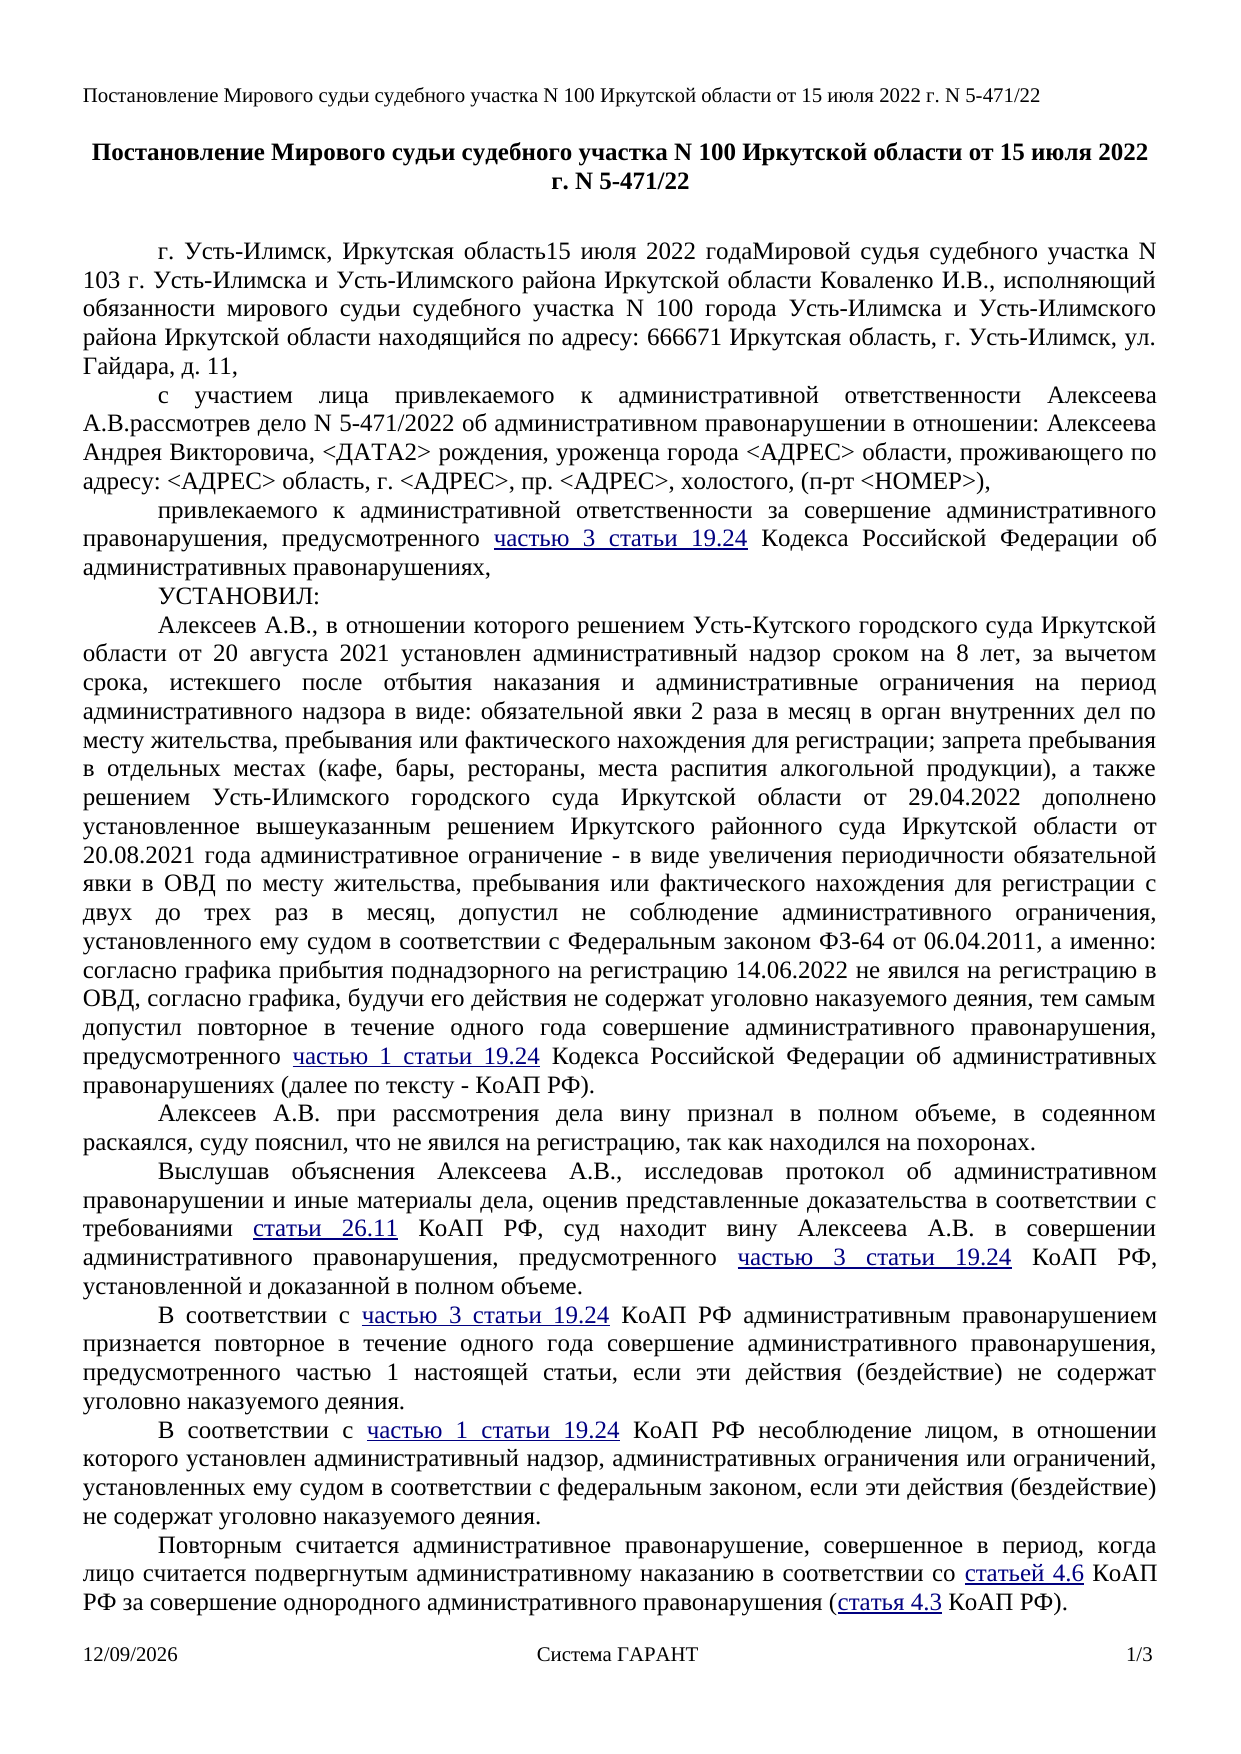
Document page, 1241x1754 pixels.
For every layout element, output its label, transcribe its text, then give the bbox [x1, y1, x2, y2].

text УСТАНОВИЛ: [83, 581, 1157, 610]
text В соответствии с частью 3 статьи 19.24 КоАП РФ административным правонарушением признается повторное в течение одного года совершение административного правонарушения, предусмотренного частью 1 настоящей статьи, если эти действия (бездействие) не содержат уголовно наказуемого деяния. [83, 1300, 1157, 1415]
text Повторным считается административное правонарушение, совершенное в период, когда лицо считается подвергнутым административному наказанию в соответствии со статьей 4.6 КоАП РФ за совершение однородного административного правонарушения (статья 4.3 КоАП РФ). [83, 1530, 1157, 1616]
text В соответствии с частью 1 статьи 19.24 КоАП РФ несоблюдение лицом, в отношении которого установлен административный надзор, административных ограничения или ограничений, установленных ему судом в соответствии с федеральным законом, если эти действия (бездействие) не содержат уголовно наказуемого деяния. [83, 1415, 1157, 1530]
text с участием лица привлекаемого к административной ответственности Алексеева А.В.рассмотрев дело N 5-471/2022 об административном правонарушении в отношении: Алексеева Андрея Викторовича, <ДАТА2> рождения, уроженца города <АДРЕС> области, проживающего по адресу: <АДРЕС> область, г. <АДРЕС>, пр. <АДРЕС>, холостого, (п-рт <НОМЕР>), [83, 380, 1157, 495]
text Выслушав объяснения Алексеева А.В., исследовав протокол об административном правонарушении и иные материалы дела, оценив представленные доказательства в соответствии с требованиями статьи 26.11 КоАП РФ, суд находит вину Алексеева А.В. в совершении административного правонарушения, предусмотренного частью 3 статьи 19.24 КоАП РФ, установленной и доказанной в полном объеме. [83, 1156, 1157, 1300]
text привлекаемого к административной ответственности за совершение административного правонарушения, предусмотренного частью 3 статьи 19.24 Кодекса Российской Федерации об административных правонарушениях, [83, 495, 1157, 581]
text г. Усть-Илимск, Иркутская область15 июля 2022 годаМировой судья судебного участка N 103 г. Усть-Илимска и Усть-Илимского района Иркутской области Коваленко И.В., исполняющий обязанности мирового судьи судебного участка N 100 города Усть-Илимска и Усть-Илимского района Иркутской области находящийся по адресу: 666671 Иркутская область, г. Усть-Илимск, ул. Гайдара, д. 11, [83, 236, 1157, 380]
text Алексеев А.В. при рассмотрения дела вину признал в полном объеме, в содеянном раскаялся, суду пояснил, что не явился на регистрацию, так как находился на похоронах. [83, 1098, 1157, 1156]
text Алексеев А.В., в отношении которого решением Усть-Кутского городского суда Иркутской области от 20 августа 2021 установлен административный надзор сроком на 8 лет, за вычетом срока, истекшего после отбытия наказания и административные ограничения на период административного надзора в виде: обязательной явки 2 раза в месяц в орган внутренних дел по месту жительства, пребывания или фактического нахождения для регистрации; запрета пребывания в отдельных местах (кафе, бары, рестораны, места распития алкогольной продукции), а также решением Усть-Илимского городского суда Иркутской области от 29.04.2022 дополнено установленное вышеуказанным решением Иркутского районного суда Иркутской области от 20.08.2021 года административное ограничение - в виде увеличения периодичности обязательной явки в ОВД по месту жительства, пребывания или фактического нахождения для регистрации с двух до трех раз в месяц, допустил не соблюдение административного ограничения, установленного ему судом в соответствии с Федеральным законом ФЗ-64 от 06.04.2011, а именно: согласно графика прибытия поднадзорного на регистрацию 14.06.2022 не явился на регистрацию в ОВД, согласно графика, будучи его действия не содержат уголовно наказуемого деяния, тем самым допустил повторное в течение одного года совершение административного правонарушения, предусмотренного частью 1 статьи 19.24 Кодекса Российской Федерации об административных правонарушениях (далее по тексту - КоАП РФ). [83, 610, 1157, 1098]
subtitle Постановление Мирового судьи судебного участка N 100 Иркутской области от 15 июля 2022 г. N 5-471/22 [83, 137, 1157, 195]
